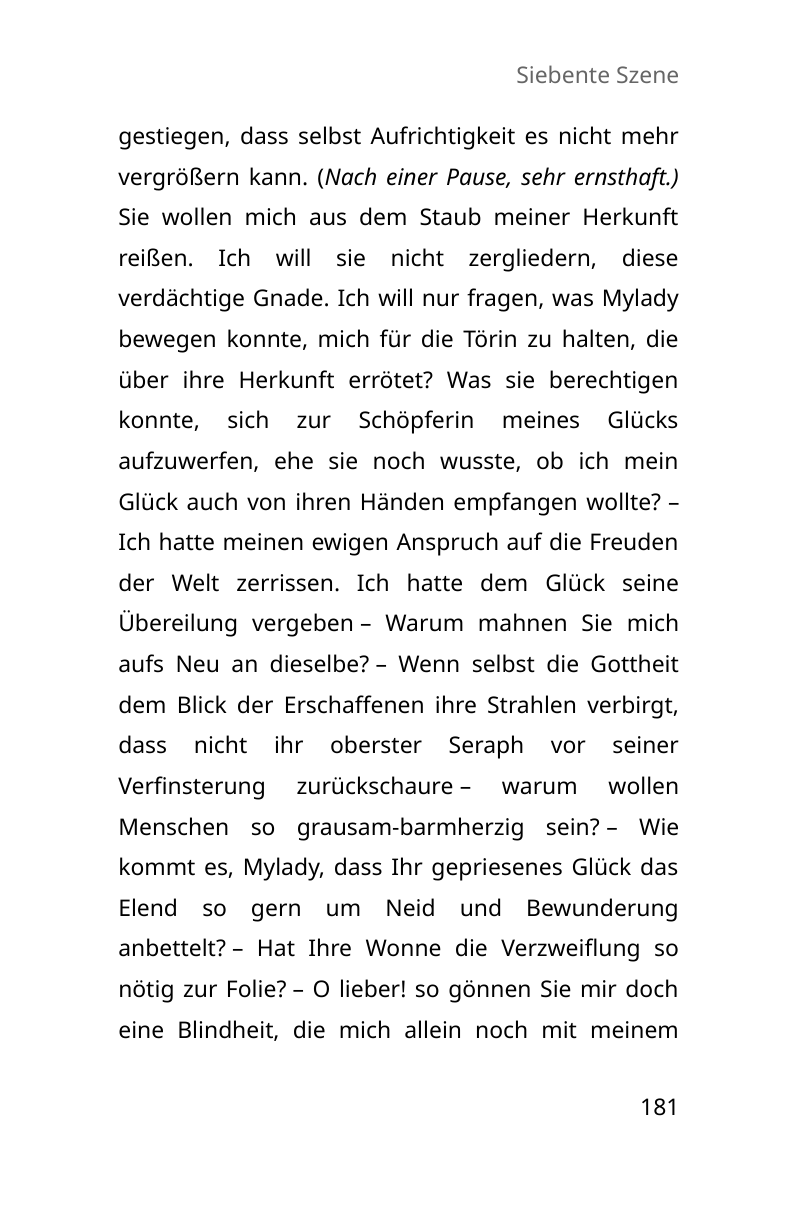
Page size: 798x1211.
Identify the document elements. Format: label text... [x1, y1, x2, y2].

text gestiegen, dass selbst Aufrichtigkeit es nicht mehr vergrößern kann. (Nach einer Pause, sehr ernsthaft.) Sie wollen mich aus dem Staub meiner Herkunft reißen. Ich will sie nicht zergliedern, diese verdächtige Gnade. Ich will nur fragen, was Mylady bewegen konnte, mich für die Törin zu halten, die über ihre Herkunft errötet? Was sie berechtigen konnte, sich zur Schöpferin meines Glücks aufzuwerfen, ehe sie noch wusste, ob ich mein Glück auch von ihren Händen empfangen wollte? – Ich hatte meinen ewigen Anspruch auf die Freuden der Welt zerrissen. Ich hatte dem Glück seine Übereilung vergeben – Warum mahnen Sie mich aufs Neu an dieselbe? – Wenn selbst die Gottheit dem Blick der Erschaffenen ihre Strahlen verbirgt, dass nicht ihr oberster Seraph vor seiner Verfinsterung zurückschaure – warum wollen Menschen so grausam-barmherzig sein? – Wie kommt es, Mylady, dass Ihr gepriesenes Glück das Elend so gern um Neid und Bewunderung anbettelt? – Hat Ihre Wonne die Verzweiflung so nötig zur Folie? – O lieber! so gönnen Sie mir doch eine Blindheit, die mich allein noch mit meinem [118, 120, 679, 1045]
